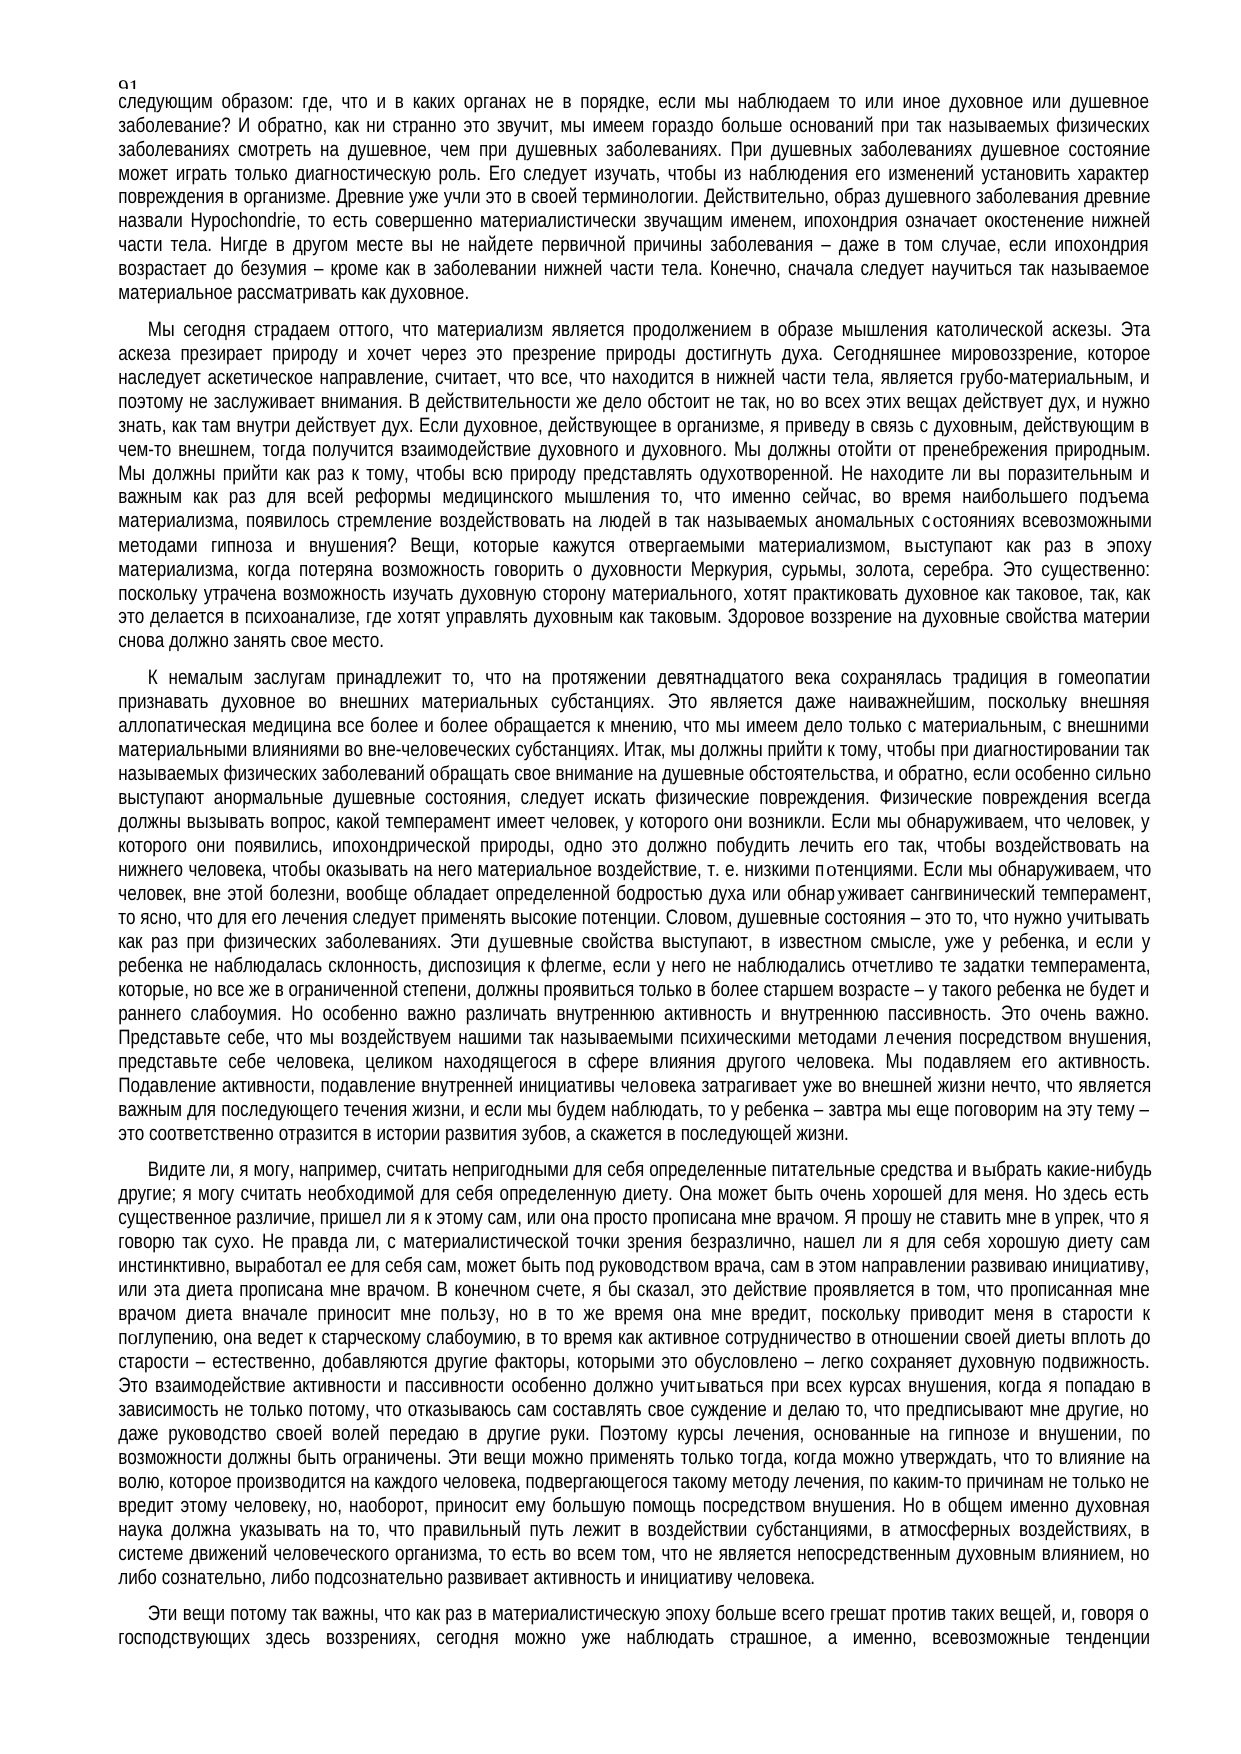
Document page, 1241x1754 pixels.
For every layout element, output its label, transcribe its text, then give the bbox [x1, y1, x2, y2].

text К немалым заслугам принадлежит то, что на протяжении девятнадцатого века сохранялась традиция в гомеопатии признавать духовное во внешних материальных субстанциях. Это является даже наиважнейшим, поскольку внешняя аллопатическая медицина все более и более обращается к мнению, что мы имеем дело только с материальным, с внешними материальными влияниями во вне-человеческих субстанциях. Итак, мы должны прийти к тому, чтобы при диагностировании так называемых физических заболеваний обращать свое внимание на душевные обстоятельства, и обратно, если особенно сильно выступают анормальные душевные состояния, следует искать физические повреждения. Физические повреждения всегда должны вызывать вопрос, какой темперамент имеет человек, у которого они возникли. Если мы обнаруживаем, что человек, у которого они появились, ипохондрической природы, одно это должно побудить лечить его так, чтобы воздействовать на нижнего человека, чтобы оказывать на него материальное воздействие, т. е. низкими потенциями. Если мы обнаруживаем, что человек, вне этой болезни, вообще обладает определенной бодростью духа или обнаруживает сангвинический темперамент, то ясно, что для его лечения следует применять высокие потенции. Словом, душевные состояния – это то, что нужно учитывать как раз при физических заболеваниях. Эти душевные свойства выступают, в известном смысле, уже у ребенка, и если у ребенка не наблюдалась склонность, диспозиция к флегме, если у него не наблюдались отчетливо те задатки темперамента, которые, но все же в ограниченной степени, должны проявиться только в более старшем возрасте – у такого ребенка не будет и раннего слабоумия. Но особенно важно различать внутреннюю активность и внутреннюю пассивность. Это очень важно. Представьте себе, что мы воздействуем нашими так называемыми психическими методами лечения посредством внушения, представьте себе человека, целиком находящегося в сфере влияния другого человека. Мы подавляем его активность. Подавление активности, подавление внутренней инициативы человека затрагивает уже во внешней жизни нечто, что является важным для последующего течения жизни, и если мы будем наблюдать, то у ребенка – завтра мы еще поговорим на эту тему – это соответственно отразится в истории развития зубов, а скажется в последующей жизни. [118, 665, 1152, 1145]
text Видите ли, я могу, например, считать непригодными для себя определенные питательные средства и выбрать какие-нибудь другие; я могу считать необходимой для себя определенную диету. Она может быть очень хорошей для меня. Но здесь есть существенное различие, пришел ли я к этому сам, или она просто прописана мне врачом. Я прошу не ставить мне в упрек, что я говорю так сухо. Не правда ли, с материалистической точки зрения безразлично, нашел ли я для себя хорошую диету сам инстинктивно, выработал ее для себя сам, может быть под руководством врача, сам в этом направлении развиваю инициативу, или эта диета прописана мне врачом. В конечном счете, я бы сказал, это действие проявляется в том, что прописанная мне врачом диета вначале приносит мне пользу, но в то же время она мне вредит, поскольку приводит меня в старости к поглупению, она ведет к старческому слабоумию, в то время как активное сотрудничество в отношении своей диеты вплоть до старости – естественно, добавляются другие факторы, которыми это обусловлено – легко сохраняет духовную подвижность. Это взаимодействие активности и пассивности особенно должно учитываться при всех курсах внушения, когда я попадаю в зависимость не только потому, что отказываюсь сам составлять свое суждение и делаю то, что предписывают мне другие, но даже руководство своей волей передаю в другие руки. Поэтому курсы лечения, основанные на гипнозе и внушении, по возможности должны быть ограничены. Эти вещи можно применять только тогда, когда можно утверждать, что то влияние на волю, которое производится на каждого человека, подвергающегося такому методу лечения, по каким-то причинам не только не вредит этому человеку, но, наоборот, приносит ему большую помощь посредством внушения. Но в общем именно духовная наука должна указывать на то, что правильный путь лежит в воздействии субстанциями, в атмосферных воздействиях, в системе движений человеческого организма, то есть во всем том, что не является непосредственным духовным влиянием, но либо сознательно, либо подсознательно развивает активность и инициативу человека. [118, 1157, 1152, 1589]
text Мы сегодня страдаем оттого, что материализм является продолжением в образе мышления католической аскезы. Эта аскеза презирает природу и хочет через это презрение природы достигнуть духа. Сегодняшнее мировоззрение, которое наследует аскетическое направление, считает, что все, что находится в нижней части тела, является грубо-материальным, и поэтому не заслуживает внимания. В действительности же дело обстоит не так, но во всех этих вещах действует дух, и нужно знать, как там внутри действует дух. Если духовное, действующее в организме, я приведу в связь с духовным, действующим в чем-то внешнем, тогда получится взаимодействие духовного и духовного. Мы должны отойти от пренебрежения природным. Мы должны прийти как раз к тому, чтобы всю природу представлять одухотворенной. Не находите ли вы поразительным и важным как раз для всей реформы медицинского мышления то, что именно сейчас, во время наибольшего подъема материализма, появилось стремление воздействовать на людей в так называемых аномальных состояниях всевозможными методами гипноза и внушения? Вещи, которые кажутся отвергаемыми материализмом, выступают как раз в эпоху материализма, когда потеряна возможность говорить о духовности Меркурия, сурьмы, золота, серебра. Это существенно: поскольку утрачена возможность изучать духовную сторону материального, хотят практиковать духовное как таковое, так, как это делается в психоанализе, где хотят управлять духовным как таковым. Здоровое воззрение на духовные свойства материи снова должно занять свое место. [118, 317, 1152, 652]
text следующим образом: где, что и в каких органах не в порядке, если мы наблюдаем то или иное духовное или душевное заболевание? И обратно, как ни странно это звучит, мы имеем гораздо больше оснований при так называемых физических заболеваниях смотреть на душевное, чем при душевных заболеваниях. При душевных заболеваниях душевное состояние может играть только диагностическую роль. Его следует изучать, чтобы из наблюдения его изменений установить характер повреждения в организме. Древние уже учли это в своей терминологии. Действительно, образ душевного заболевания древние назвали Hypochondrie, то есть совершенно материалистически звучащим именем, ипохондрия означает окостенение нижней части тела. Нигде в другом месте вы не найдете первичной причины заболевания – даже в том случае, если ипохондрия возрастает до безумия – кроме как в заболевании нижней части тела. Конечно, сначала следует научиться так называемое материальное рассматривать как духовное. [118, 89, 1152, 304]
text Эти вещи потому так важны, что как раз в материалистическую эпоху больше всего грешат против таких вещей, и, говоря о господствующих здесь воззрениях, сегодня можно уже наблюдать страшное, а именно, всевозможные тенденции [118, 1601, 1152, 1649]
